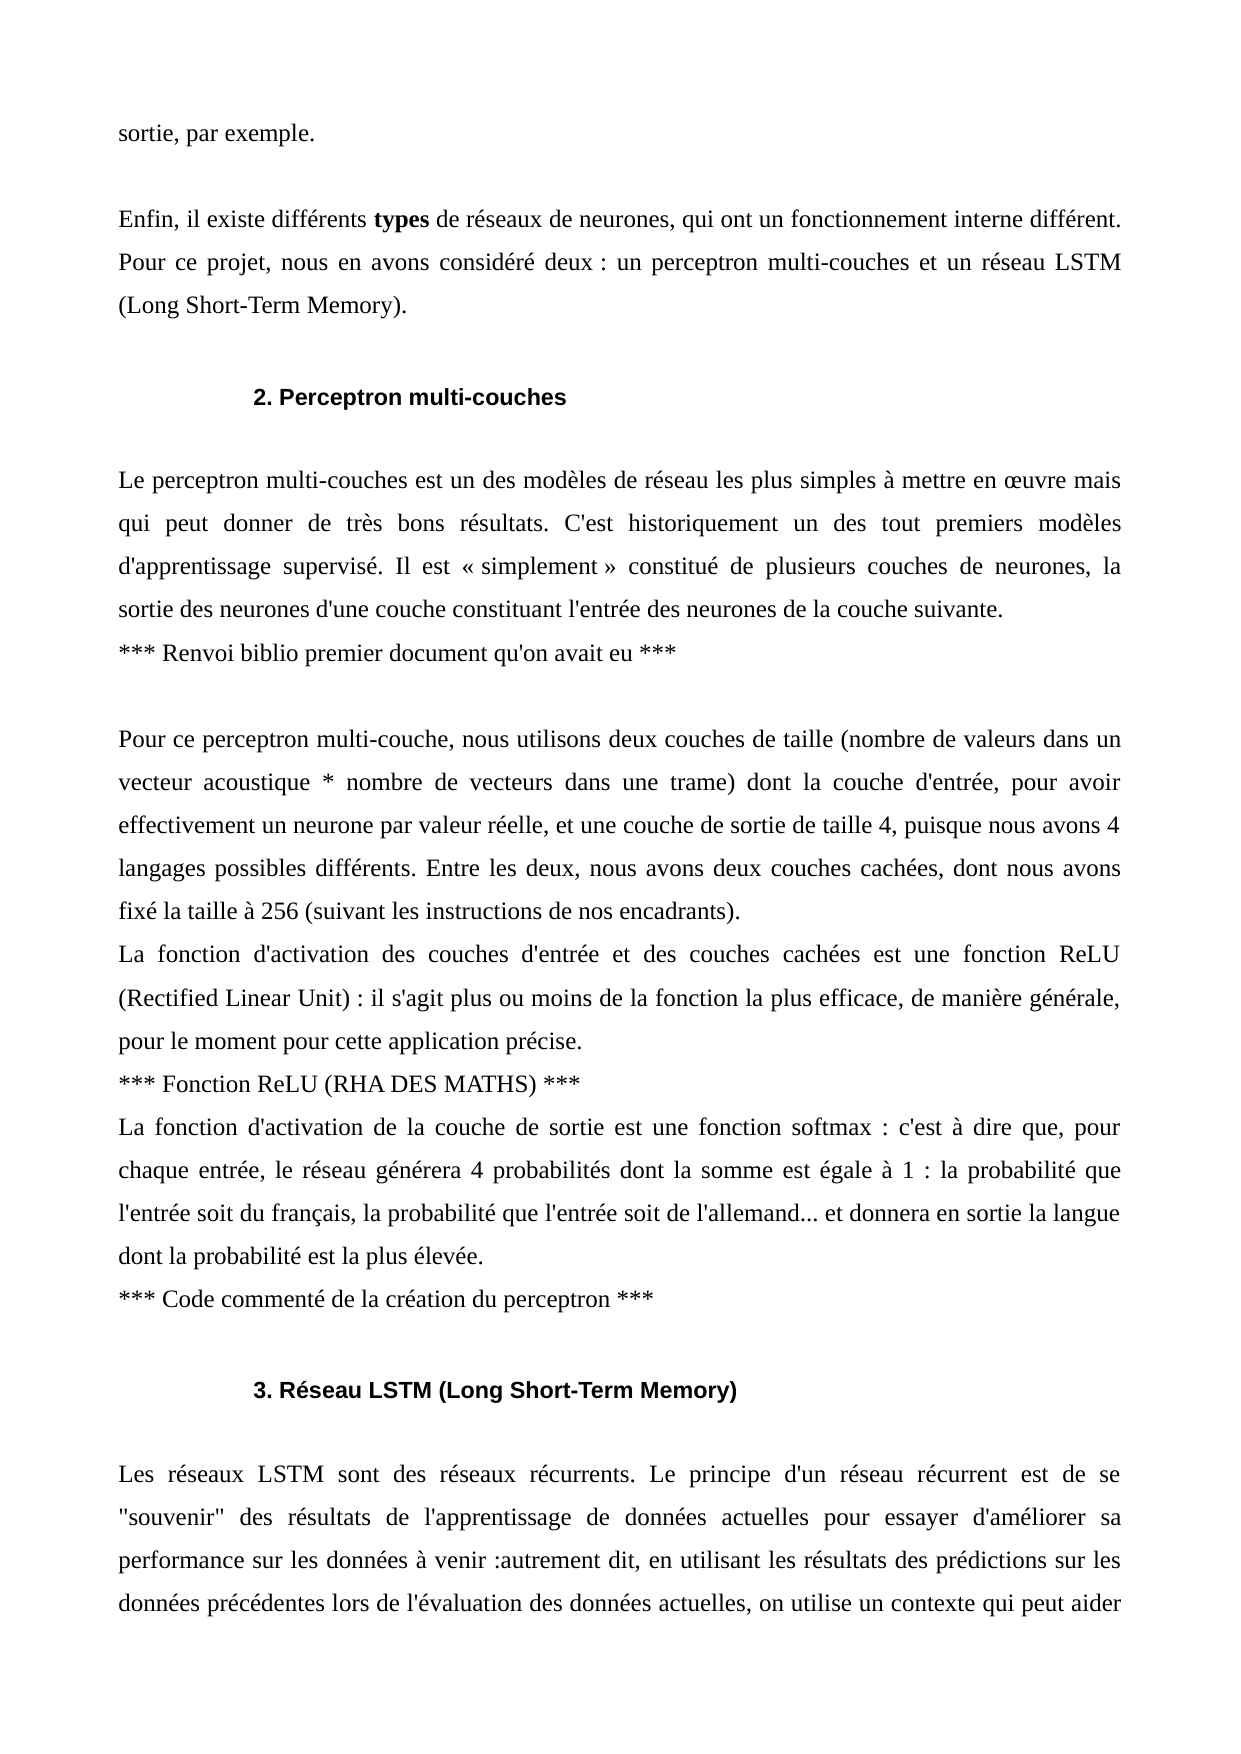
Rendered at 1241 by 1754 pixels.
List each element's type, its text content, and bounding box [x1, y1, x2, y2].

text La fonction d'activation de la couche de sortie est une fonction softmax : c'est à dire que, pour chaque entrée, le réseau générera 4 probabilités dont la somme est égale à 1 : la probabilité que l'entrée soit du français, la probabilité que l'entrée soit de l'allemand... et donnera en sortie la langue dont la probabilité est la plus élevée. [118, 1112, 1122, 1270]
text Enfin, il existe différents types de réseaux de neurones, qui ont un fonctionnement interne différent. Pour ce projet, nous en avons considéré deux : un perceptron multi-couches et un réseau LSTM (Long Short-Term Memory). [118, 204, 1122, 319]
text *** Fonction ReLU (RHA DES MATHS) *** [118, 1069, 1122, 1098]
text *** Renvoi biblio premier document qu'on avait eu *** [118, 638, 1122, 666]
text Les réseaux LSTM sont des réseaux récurrents. Le principe d'un réseau récurrent est de se "souvenir" des résultats de l'apprentissage de données actuelles pour essayer d'améliorer sa performance sur les données à venir :autrement dit, en utilisant les résultats des prédictions sur les données précédentes lors de l'évaluation des données actuelles, on utilise un contexte qui peut aider [118, 1459, 1122, 1617]
text Pour ce perceptron multi-couche, nous utilisons deux couches de taille (nombre de valeurs dans un vecteur acoustique * nombre de vecteurs dans une trame) dont la couche d'entrée, pour avoir effectivement un neurone par valeur réelle, et une couche de sortie de taille 4, puisque nous avons 4 langages possibles différents. Entre les deux, nous avons deux couches cachées, dont nous avons fixé la taille à 256 (suivant les instructions de nos encadrants). [118, 724, 1122, 925]
subtitle 2. Perceptron multi-couches [118, 383, 1122, 410]
subtitle 3. Réseau LSTM (Long Short-Term Memory) [118, 1377, 1122, 1404]
text La fonction d'activation des couches d'entrée et des couches cachées est une fonction ReLU (Rectified Linear Unit) : il s'agit plus ou moins de la fonction la plus efficace, de manière générale, pour le moment pour cette application précise. [118, 939, 1122, 1054]
text Le perceptron multi-couches est un des modèles de réseau les plus simples à mettre en œuvre mais qui peut donner de très bons résultats. C'est historiquement un des tout premiers modèles d'apprentissage supervisé. Il est « simplement » constitué de plusieurs couches de neurones, la sortie des neurones d'une couche constituant l'entrée des neurones de la couche suivante. [118, 465, 1122, 623]
text *** Code commenté de la création du perceptron *** [118, 1284, 1122, 1313]
text sortie, par exemple. [118, 118, 1122, 147]
